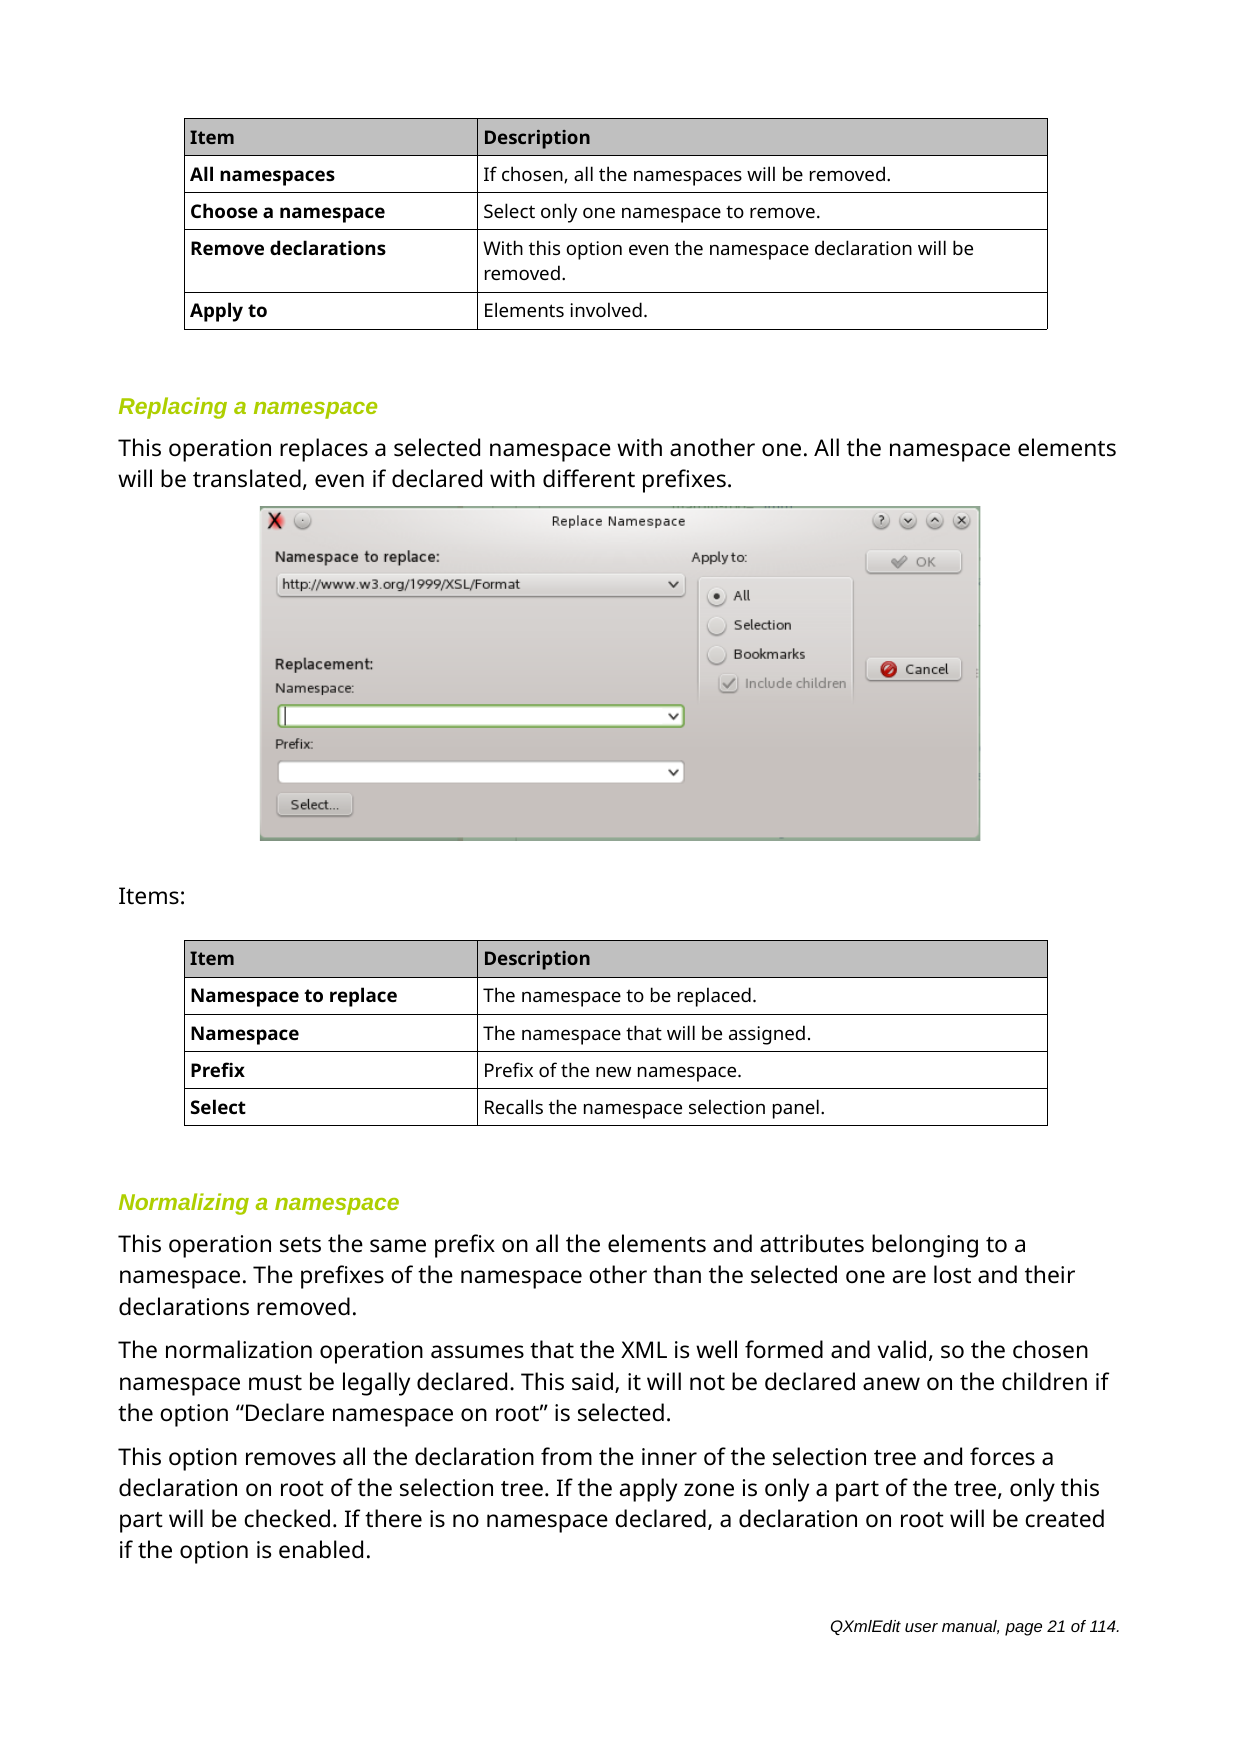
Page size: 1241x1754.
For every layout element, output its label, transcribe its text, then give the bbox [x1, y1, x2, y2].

table_cell Select only one namespace to remove. [478, 193, 1047, 229]
table_cell Apply to [185, 293, 477, 329]
table_cell Choose a namespace [185, 193, 477, 229]
table_cell Elements involved. [478, 293, 1047, 329]
table_header Item [185, 119, 477, 155]
table_cell Select [185, 1089, 477, 1125]
table_cell With this option even the namespace declaration will be removed. [478, 230, 1047, 292]
picture [259, 506, 981, 841]
table_cell All namespaces [185, 156, 477, 192]
table_header Description [478, 119, 1047, 155]
text Items: [118, 880, 1122, 911]
subtitle Replacing a namespace [118, 393, 1122, 419]
table_cell The namespace that will be assigned. [478, 1015, 1047, 1051]
table_cell Prefix [185, 1052, 477, 1088]
table_header Item [185, 941, 477, 977]
table_header Description [478, 941, 1047, 977]
table_cell Recalls the namespace selection panel. [478, 1089, 1047, 1125]
table_cell Remove declarations [185, 230, 477, 292]
table_cell Namespace to replace [185, 978, 477, 1014]
table_cell If chosen, all the namespaces will be removed. [478, 156, 1047, 192]
text This option removes all the declaration from the inner of the selection tree and forces a declaration on root of the selection tree. If the apply zone is only a part of the tree, only this part will be checked. If there is no namespace declared, a declaration on root will be created if the option is enabled. [118, 1441, 1122, 1566]
subtitle Normalizing a namespace [118, 1189, 1122, 1216]
text This operation replaces a selected namespace with another one. All the namespace elements will be translated, even if declared with different prefixes. [118, 432, 1122, 494]
table_cell Prefix of the new namespace. [478, 1052, 1047, 1088]
text The normalization operation assumes that the XML is well formed and valid, so the chosen namespace must be legally declared. This said, it will not be declared anew on the children if the option “Declare namespace on root” is selected. [118, 1334, 1122, 1428]
table_cell Namespace [185, 1015, 477, 1051]
text This operation sets the same prefix on all the elements and attributes belonging to a namespace. The prefixes of the namespace other than the selected one are lost and their declarations removed. [118, 1228, 1122, 1322]
table_cell The namespace to be replaced. [478, 978, 1047, 1014]
